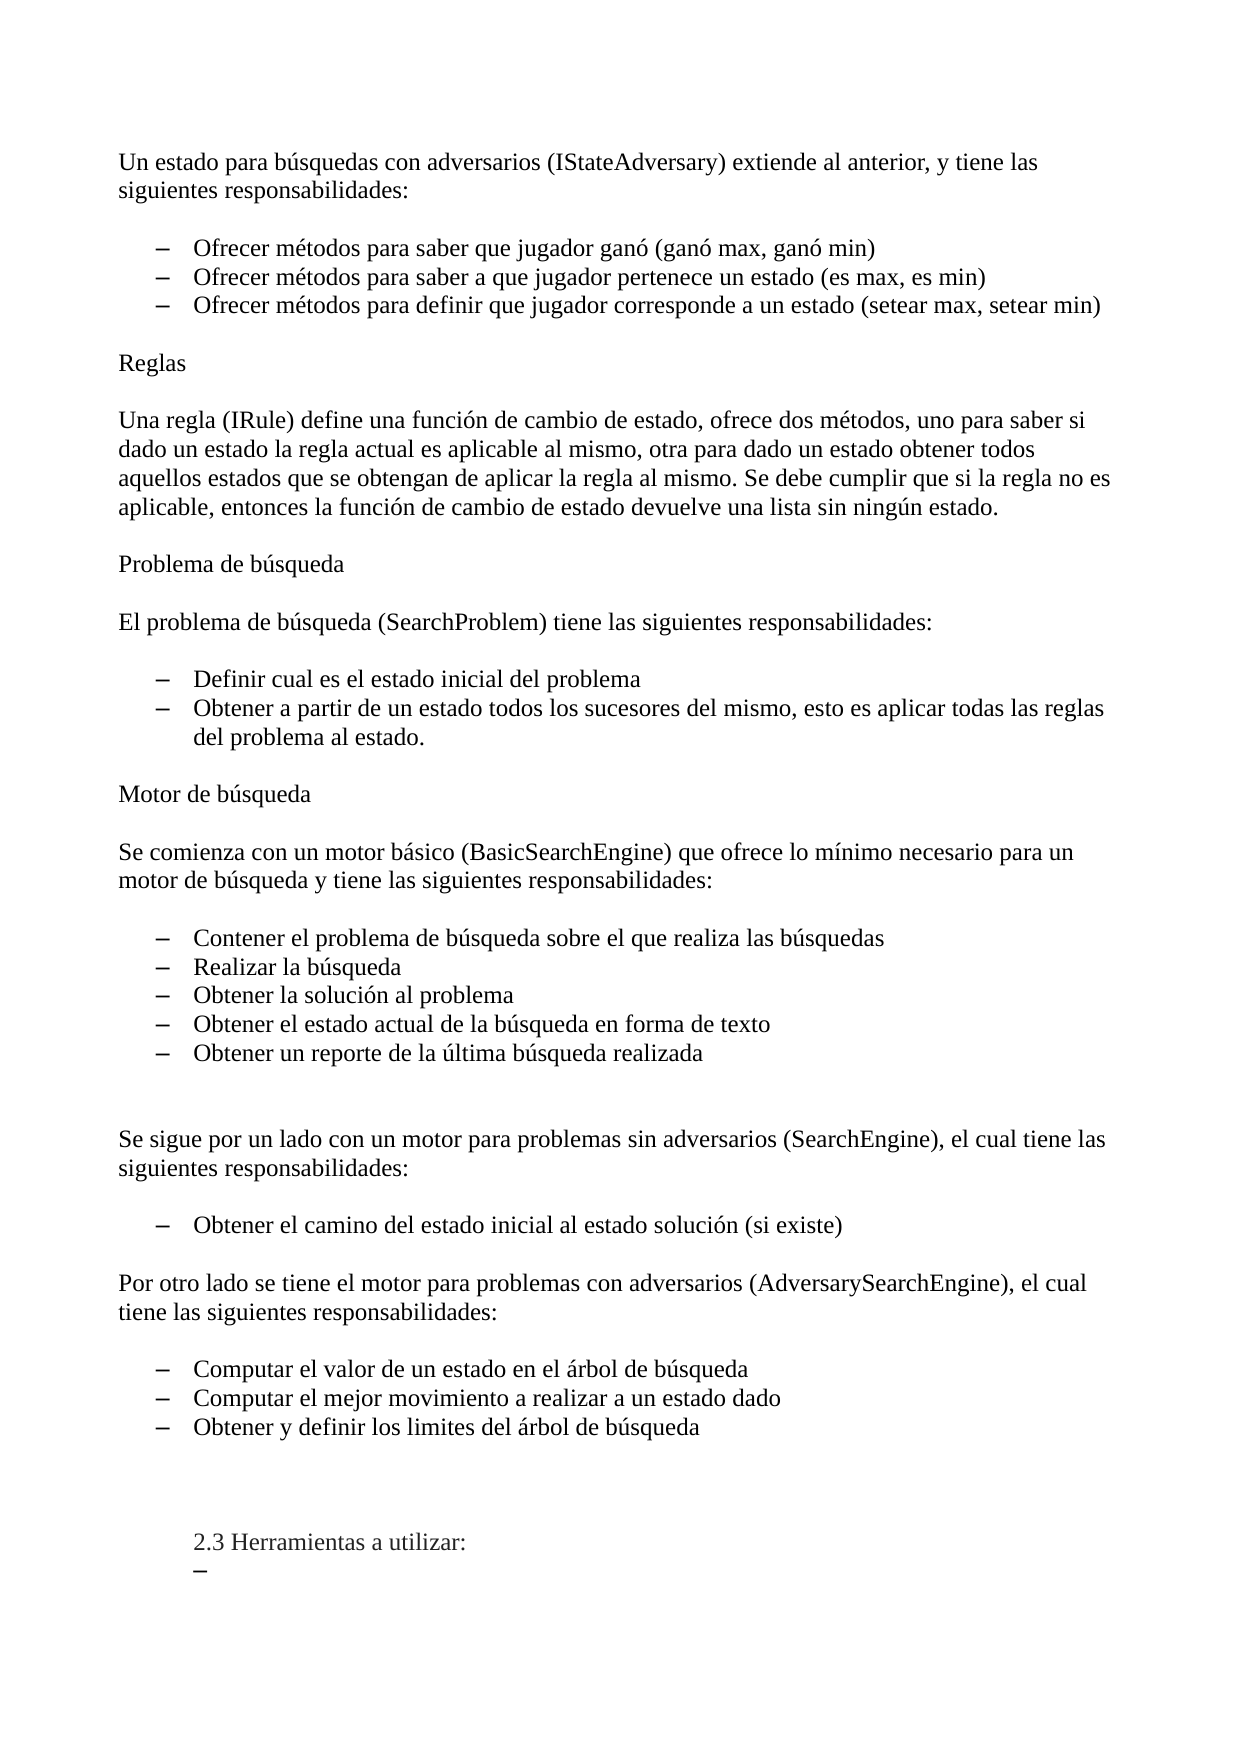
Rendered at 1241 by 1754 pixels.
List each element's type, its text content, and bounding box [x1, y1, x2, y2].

list Definir cual es el estado inicial del problema [156, 664, 1122, 693]
list Ofrecer métodos para definir que jugador corresponde a un estado (setear max, setear min) [156, 291, 1122, 319]
list Obtener a partir de un estado todos los sucesores del mismo, esto es aplicar todas las reglas del problema al estado. [156, 693, 1122, 751]
list Realizar la búsqueda [156, 952, 1122, 981]
list Obtener un reporte de la última búsqueda realizada [156, 1038, 1122, 1067]
list Contener el problema de búsqueda sobre el que realiza las búsquedas [156, 923, 1122, 952]
text Un estado para búsquedas con adversarios (IStateAdversary) extiende al anterior, y tiene las siguientes responsabilidades: [118, 147, 1122, 204]
list Ofrecer métodos para saber que jugador ganó (ganó max, ganó min) [156, 233, 1122, 262]
list Computar el mejor movimiento a realizar a un estado dado [156, 1383, 1122, 1412]
text Problema de búsqueda [118, 549, 1122, 578]
list Obtener el estado actual de la búsqueda en forma de texto [156, 1009, 1122, 1038]
text Una regla (IRule) define una función de cambio de estado, ofrece dos métodos, uno para saber si dado un estado la regla actual es aplicable al mismo, otra para dado un estado obtener todos aquellos estados que se obtengan de aplicar la regla al mismo. Se debe cumplir que si la regla no es aplicable, entonces la función de cambio de estado devuelve una lista sin ningún estado. [118, 406, 1122, 521]
list Obtener la solución al problema [156, 981, 1122, 1009]
list Ofrecer métodos para saber a que jugador pertenece un estado (es max, es min) [156, 262, 1122, 291]
text Reglas [118, 348, 1122, 377]
text El problema de búsqueda (SearchProblem) tiene las siguientes responsabilidades: [118, 607, 1122, 636]
text Se sigue por un lado con un motor para problemas sin adversarios (SearchEngine), el cual tiene las siguientes responsabilidades: [118, 1124, 1122, 1182]
list Computar el valor de un estado en el árbol de búsqueda [156, 1354, 1122, 1383]
text Por otro lado se tiene el motor para problemas con adversarios (AdversarySearchEngine), el cual tiene las siguientes responsabilidades: [118, 1268, 1122, 1326]
text Se comienza con un motor básico (BasicSearchEngine) que ofrece lo mínimo necesario para un motor de búsqueda y tiene las siguientes responsabilidades: [118, 837, 1122, 894]
text Motor de búsqueda [118, 779, 1122, 808]
list Obtener y definir los limites del árbol de búsqueda [156, 1412, 1122, 1441]
list 2.3 Herramientas a utilizar: [156, 1441, 1122, 1556]
list Obtener el camino del estado inicial al estado solución (si existe) [156, 1211, 1122, 1239]
